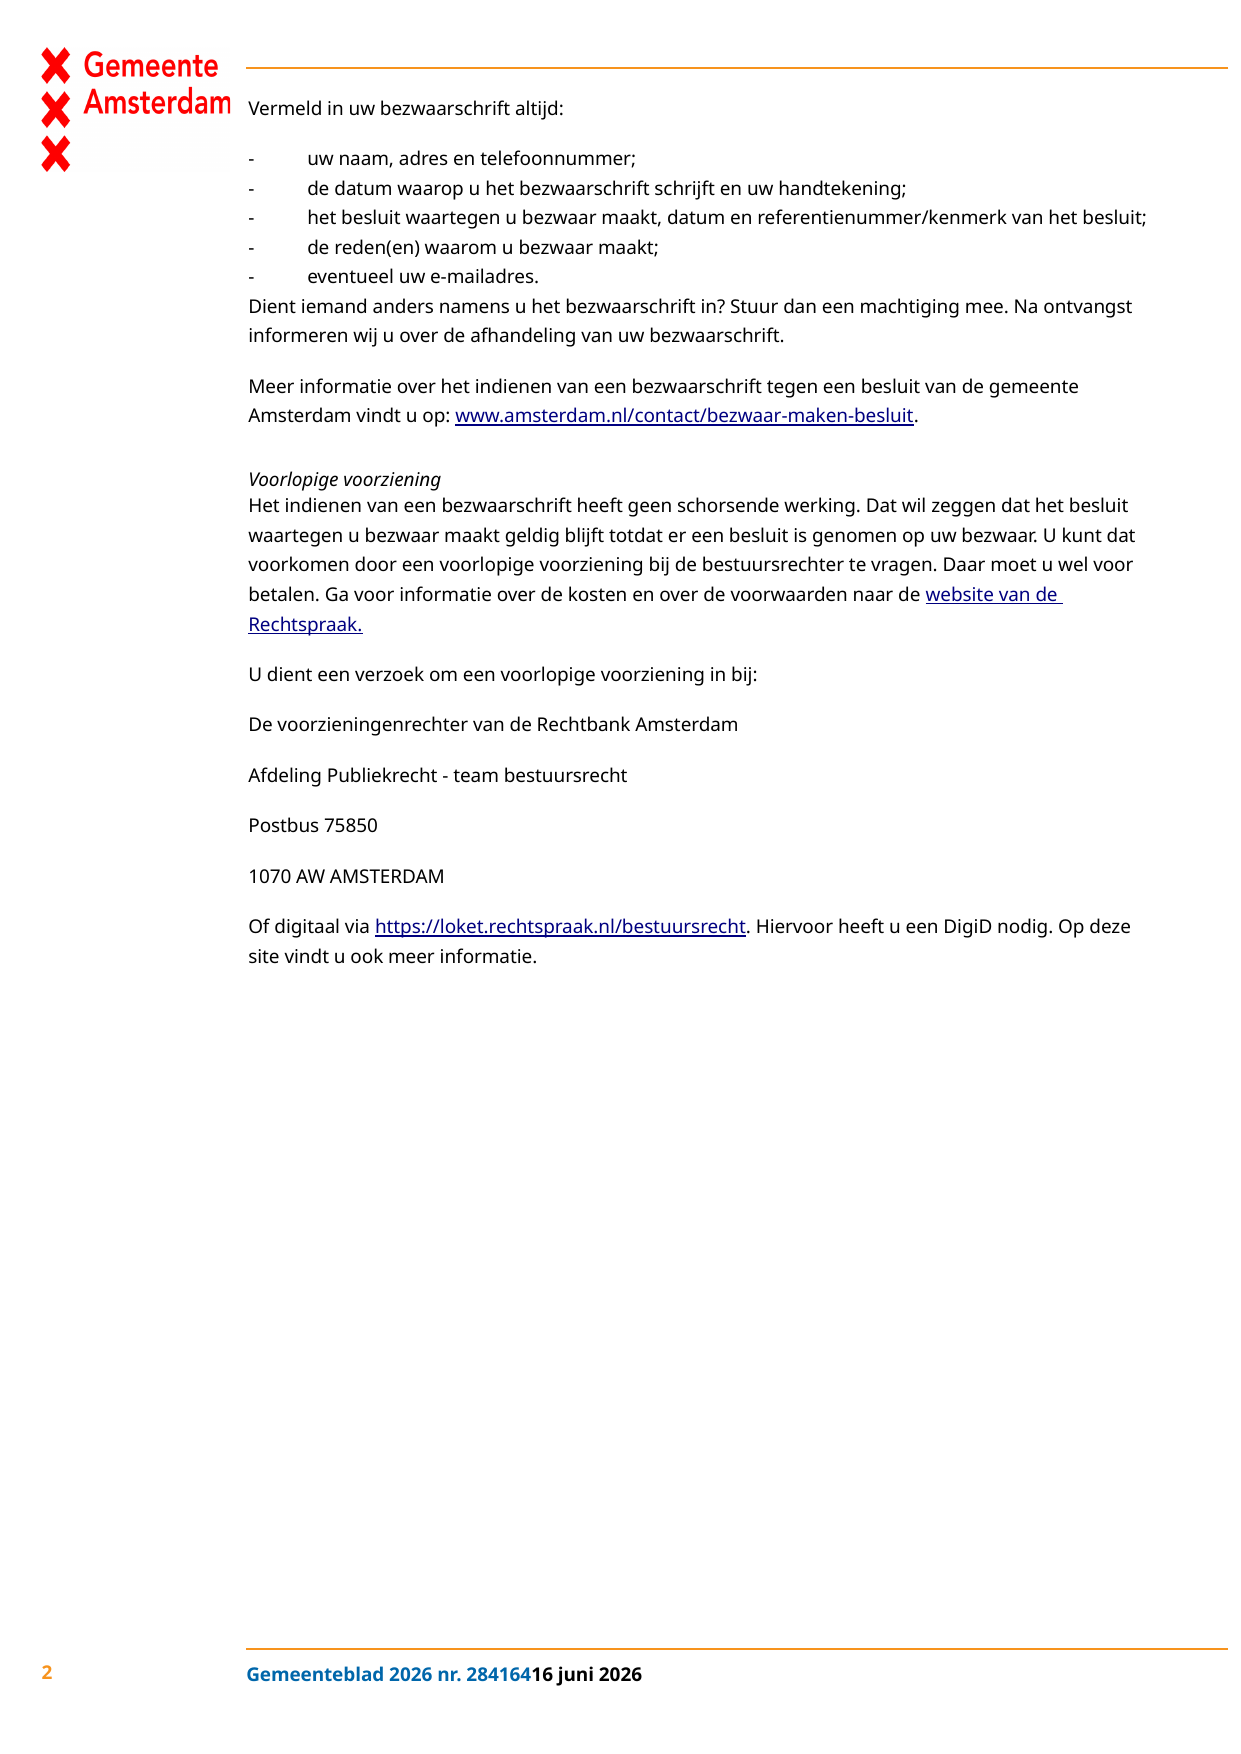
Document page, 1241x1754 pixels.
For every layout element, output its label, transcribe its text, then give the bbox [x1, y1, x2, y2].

list de datum waarop u het bezwaarschrift schrijft en uw handtekening; [248, 175, 1152, 201]
list het besluit waartegen u bezwaar maakt, datum en referentienummer/kenmerk van het besluit; [248, 204, 1152, 230]
list de reden(en) waarom u bezwaar maakt; [248, 234, 1152, 260]
text Vermeld in uw bezwaarschrift altijd: [248, 95, 1152, 121]
text Of digitaal via https://loket.rechtspraak.nl/bestuursrecht. Hiervoor heeft u een DigiD nodig. Op deze site vindt u ook meer informatie. [248, 913, 1152, 968]
text Meer informatie over het indienen van een bezwaarschrift tegen een besluit van de gemeente Amsterdam vindt u op: www.amsterdam.nl/contact/bezwaar-maken-besluit. [248, 373, 1152, 428]
text Dient iemand anders namens u het bezwaarschrift in? Stuur dan een machtiging mee. Na ontvangst informeren wij u over de afhandeling van uw bezwaarschrift. [248, 293, 1152, 348]
text De voorzieningenrechter van de Rechtbank Amsterdam [248, 712, 1152, 737]
list eventueel uw e-mailadres. [248, 263, 1152, 289]
list uw naam, adres en telefoonnummer; [248, 145, 1152, 171]
text Afdeling Publiekrecht - team bestuursrecht [248, 762, 1152, 788]
text Het indienen van een bezwaarschrift heeft geen schorsende werking. Dat wil zeggen dat het besluit waartegen u bezwaar maakt geldig blijft totdat er een besluit is genomen op uw bezwaar. U kunt dat voorkomen door een voorlopige voorziening bij de bestuursrechter te vragen. Daar moet u wel voor betalen. Ga voor informatie over de kosten en over de voorwaarden naar de website van de Rechtspraak. [248, 492, 1152, 636]
picture [41, 47, 231, 172]
text Voorlopige voorziening [248, 467, 1152, 492]
text Postbus 75850 [248, 812, 1152, 838]
text 1070 AW AMSTERDAM [248, 863, 1152, 888]
text U dient een verzoek om een voorlopige voorziening in bij: [248, 661, 1152, 687]
